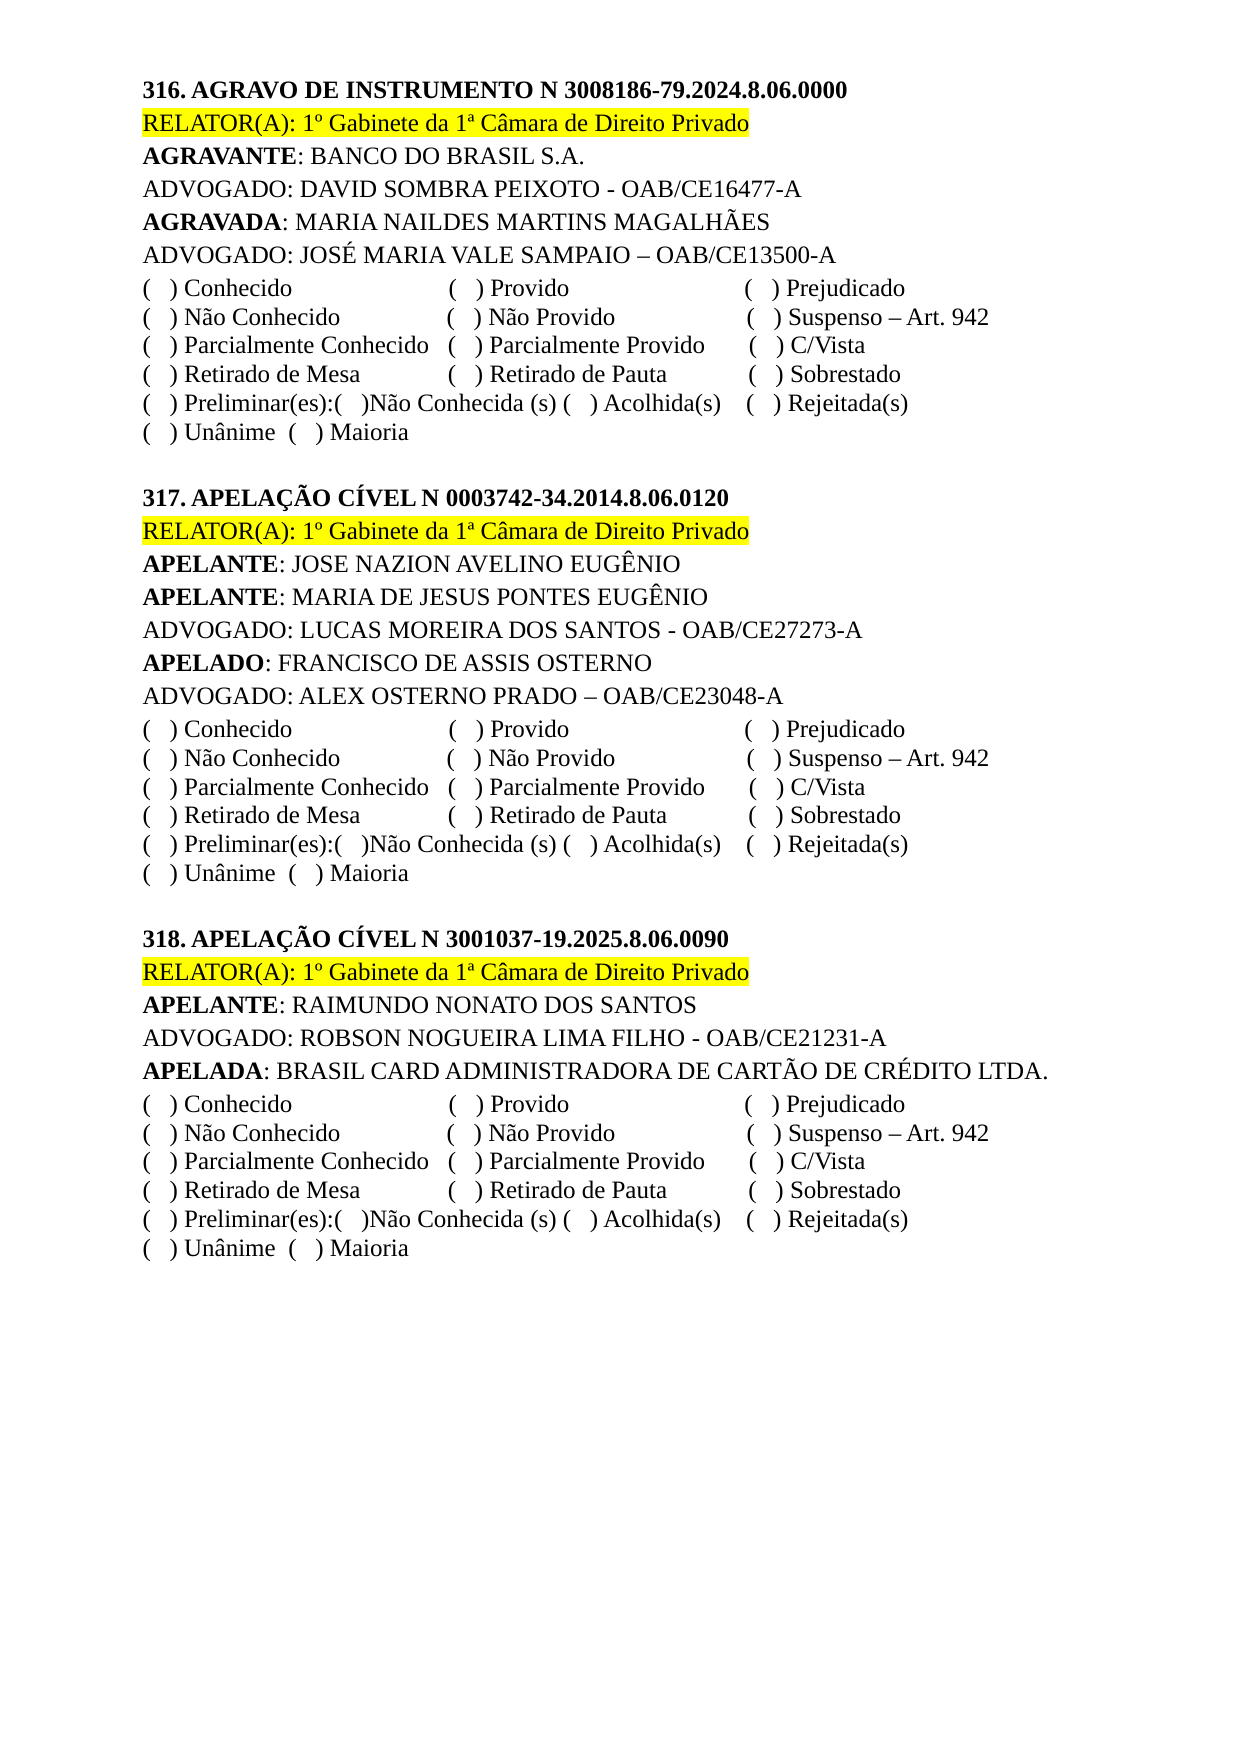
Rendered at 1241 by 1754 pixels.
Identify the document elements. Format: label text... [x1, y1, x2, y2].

text ( ) Parcialmente Conhecido ( ) Parcialmente Provido ( ) C/Vista [142, 331, 1158, 359]
text ( ) Parcialmente Conhecido ( ) Parcialmente Provido ( ) C/Vista [142, 1146, 1158, 1175]
text ( ) Não Conhecido ( ) Não Provido ( ) Suspenso – Art. 942 [142, 302, 1158, 331]
text ( ) Conhecido ( ) Provido ( ) Prejudicado [142, 714, 1141, 743]
text ( ) Unânime ( ) Maioria 318. APELAÇÃO CÍVEL N 3001037-19.2025.8.06.0090 RELATOR(A): 1º Gabinete da 1ª Câmara de Direito Privado APELANTE: RAIMUNDO NONATO DOS SANTOS ADVOGADO: ROBSON NOGUEIRA LIMA FILHO - OAB/CE21231-A APELADA: BRASIL CARD ADMINISTRADORA DE CARTÃO DE CRÉDITO LTDA. [142, 858, 1141, 1085]
text ( ) Conhecido ( ) Provido ( ) Prejudicado [142, 273, 1141, 302]
text ( ) Parcialmente Conhecido ( ) Parcialmente Provido ( ) C/Vista [142, 772, 1158, 800]
text ( ) Preliminar(es):( )Não Conhecida (s) ( ) Acolhida(s) ( ) Rejeitada(s) [142, 1204, 1158, 1233]
text ( ) Retirado de Mesa ( ) Retirado de Pauta ( ) Sobrestado [142, 1175, 1158, 1204]
text ( ) Conhecido ( ) Provido ( ) Prejudicado [142, 1089, 1141, 1118]
text ( ) Não Conhecido ( ) Não Provido ( ) Suspenso – Art. 942 [142, 1118, 1158, 1146]
text ( ) Retirado de Mesa ( ) Retirado de Pauta ( ) Sobrestado [142, 359, 1158, 388]
text ( ) Não Conhecido ( ) Não Provido ( ) Suspenso – Art. 942 [142, 743, 1158, 772]
text ( ) Unânime ( ) Maioria [142, 1233, 1141, 1327]
text ( ) Unânime ( ) Maioria 317. APELAÇÃO CÍVEL N 0003742-34.2014.8.06.0120 RELATOR(A): 1º Gabinete da 1ª Câmara de Direito Privado APELANTE: JOSE NAZION AVELINO EUGÊNIO APELANTE: MARIA DE JESUS PONTES EUGÊNIO ADVOGADO: LUCAS MOREIRA DOS SANTOS - OAB/CE27273-A APELADO: FRANCISCO DE ASSIS OSTERNO ADVOGADO: ALEX OSTERNO PRADO – OAB/CE23048-A [142, 417, 1141, 710]
text ( ) Retirado de Mesa ( ) Retirado de Pauta ( ) Sobrestado [142, 800, 1158, 829]
text ( ) Preliminar(es):( )Não Conhecida (s) ( ) Acolhida(s) ( ) Rejeitada(s) [142, 829, 1158, 858]
text 316. AGRAVO DE INSTRUMENTO N 3008186-79.2024.8.06.0000 RELATOR(A): 1º Gabinete da 1ª Câmara de Direito Privado AGRAVANTE: BANCO DO BRASIL S.A. ADVOGADO: DAVID SOMBRA PEIXOTO - OAB/CE16477-A AGRAVADA: MARIA NAILDES MARTINS MAGALHÃES ADVOGADO: JOSÉ MARIA VALE SAMPAIO – OAB/CE13500-A [142, 75, 1141, 269]
text ( ) Preliminar(es):( )Não Conhecida (s) ( ) Acolhida(s) ( ) Rejeitada(s) [142, 388, 1158, 417]
